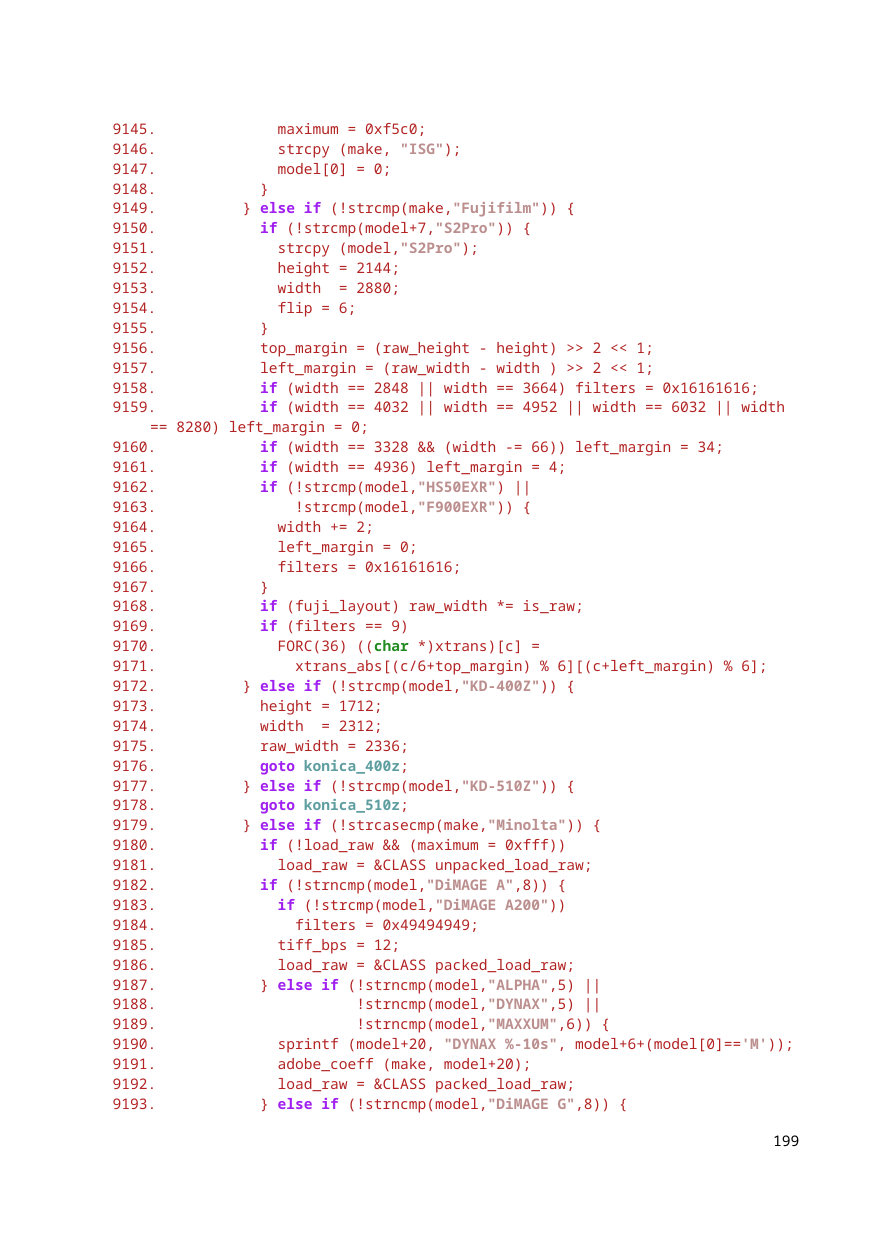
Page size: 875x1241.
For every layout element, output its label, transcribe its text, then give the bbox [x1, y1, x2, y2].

list strcpy (model,"S2Pro"); [112, 238, 799, 258]
list top_margin = (raw_height - height) >> 2 << 1; [112, 338, 799, 357]
list raw_width = 2336; [112, 736, 799, 755]
list sprintf (model+20, "DYNAX %-10s", model+6+(model[0]=='M')); [112, 1034, 799, 1054]
list width += 2; [112, 517, 799, 537]
list maximum = 0xf5c0; [112, 119, 799, 139]
list } else if (!strncmp(model,"DiMAGE G",8)) { [112, 1094, 799, 1113]
list goto konica_400z; [112, 755, 799, 775]
list !strcmp(model,"F900EXR")) { [112, 497, 799, 517]
list if (width == 2848 || width == 3664) filters = 0x16161616; [112, 377, 799, 397]
list filters = 0x49494949; [112, 914, 799, 934]
list } [112, 178, 799, 198]
list if (width == 3328 && (width -= 66)) left_margin = 34; [112, 437, 799, 457]
list } else if (!strncmp(model,"ALPHA",5) || [112, 974, 799, 994]
list !strncmp(model,"MAXXUM",6)) { [112, 1014, 799, 1034]
list xtrans_abs[(c/6+top_margin) % 6][(c+left_margin) % 6]; [112, 656, 799, 676]
list load_raw = &CLASS unpacked_load_raw; [112, 855, 799, 875]
list } [112, 318, 799, 338]
list } else if (!strcasecmp(make,"Minolta")) { [112, 815, 799, 835]
list height = 1712; [112, 696, 799, 716]
list model[0] = 0; [112, 158, 799, 178]
list if (!strcmp(model,"DiMAGE A200")) [112, 895, 799, 914]
list load_raw = &CLASS packed_load_raw; [112, 1074, 799, 1094]
list width = 2312; [112, 716, 799, 736]
list if (!strncmp(model,"DiMAGE A",8)) { [112, 875, 799, 895]
list load_raw = &CLASS packed_load_raw; [112, 954, 799, 974]
list tiff_bps = 12; [112, 934, 799, 954]
list height = 2144; [112, 258, 799, 278]
list left_margin = (raw_width - width ) >> 2 << 1; [112, 357, 799, 377]
list } else if (!strcmp(model,"KD-400Z")) { [112, 676, 799, 696]
list adobe_coeff (make, model+20); [112, 1054, 799, 1074]
list width = 2880; [112, 278, 799, 298]
list if (width == 4032 || width == 4952 || width == 6032 || width == 8280) left_margin = 0; [112, 397, 799, 437]
list if (filters == 9) [112, 616, 799, 636]
list } else if (!strcmp(make,"Fujifilm")) { [112, 198, 799, 218]
list flip = 6; [112, 298, 799, 318]
list FORC(36) ((char *)xtrans)[c] = [112, 636, 799, 656]
list strcpy (make, "ISG"); [112, 139, 799, 158]
list !strncmp(model,"DYNAX",5) || [112, 994, 799, 1014]
list left_margin = 0; [112, 537, 799, 556]
list if (!strcmp(model+7,"S2Pro")) { [112, 218, 799, 238]
list if (width == 4936) left_margin = 4; [112, 457, 799, 477]
list } [112, 576, 799, 596]
list if (!strcmp(model,"HS50EXR") || [112, 477, 799, 497]
list if (fuji_layout) raw_width *= is_raw; [112, 596, 799, 616]
list filters = 0x16161616; [112, 556, 799, 576]
list goto konica_510z; [112, 795, 799, 815]
list } else if (!strcmp(model,"KD-510Z")) { [112, 775, 799, 795]
list if (!load_raw && (maximum = 0xfff)) [112, 835, 799, 855]
